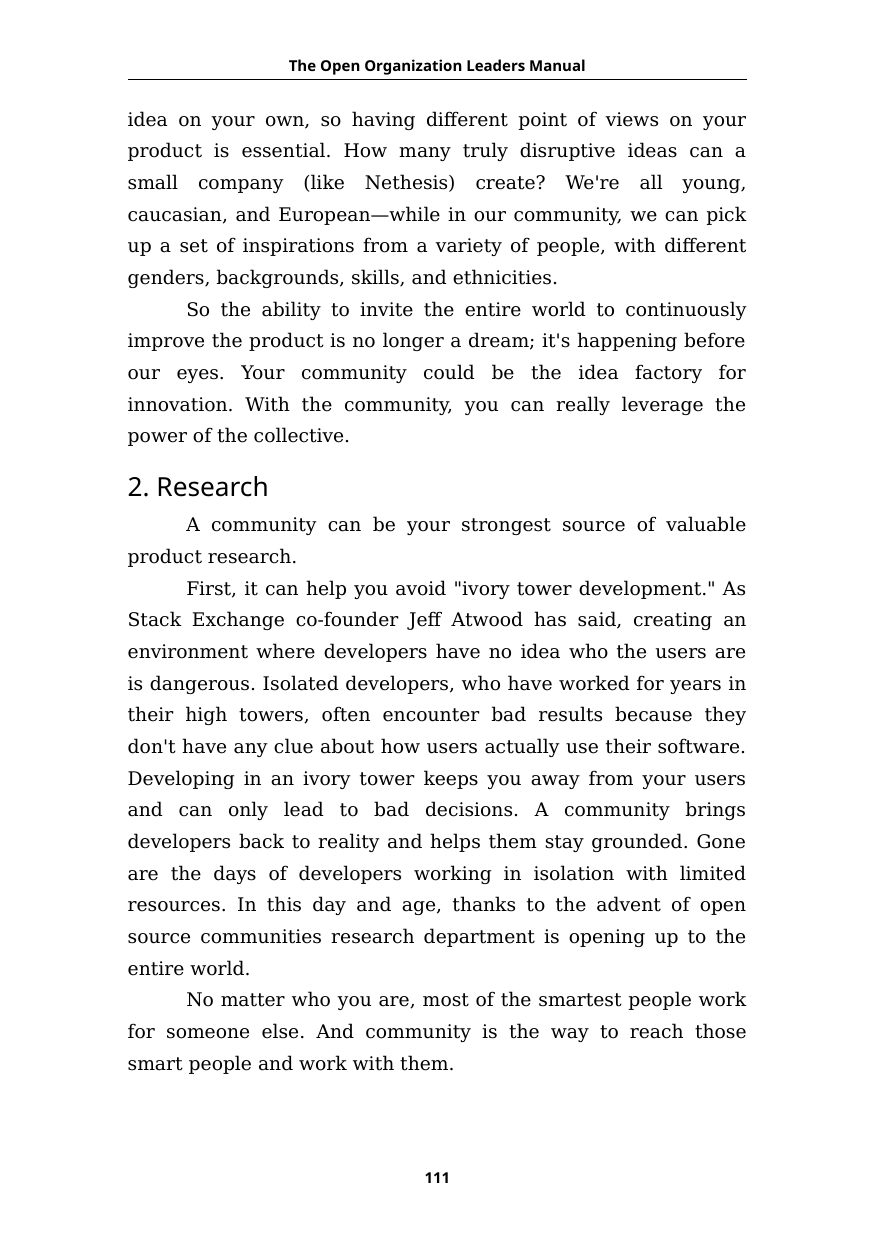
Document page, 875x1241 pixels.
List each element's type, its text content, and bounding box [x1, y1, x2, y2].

text No matter who you are, most of the smartest people work for someone else. And community is the way to reach those smart people and work with them. [127, 989, 747, 1074]
text idea on your own, so having different point of views on your product is essential. How many truly disruptive ideas can a small company (like Nethesis) create? We're all young, caucasian, and European—while in our community, we can pick up a set of inspirations from a variety of people, with different genders, backgrounds, skills, and ethnicities. [127, 109, 747, 289]
text So the ability to invite the entire world to continuously improve the product is no longer a dream; it's happening before our eyes. Your community could be the idea factory for innovation. With the community, you can really leverage the power of the collective. [127, 299, 747, 447]
subtitle 2. Research [127, 472, 747, 502]
text A community can be your strongest source of valuable product research. [127, 514, 747, 568]
text First, it can help you avoid "ivory tower development." As Stack Exchange co-founder Jeff Atwood has said, creating an environment where developers have no idea who the users are is dangerous. Isolated developers, who have worked for years in their high towers, often encounter bad results because they don't have any clue about how users actually use their software. Developing in an ivory tower keeps you away from your users and can only lead to bad decisions. A community brings developers back to reality and helps them stay grounded. Gone are the days of developers working in isolation with limited resources. In this day and age, thanks to the advent of open source communities research department is opening up to the entire world. [127, 578, 747, 979]
